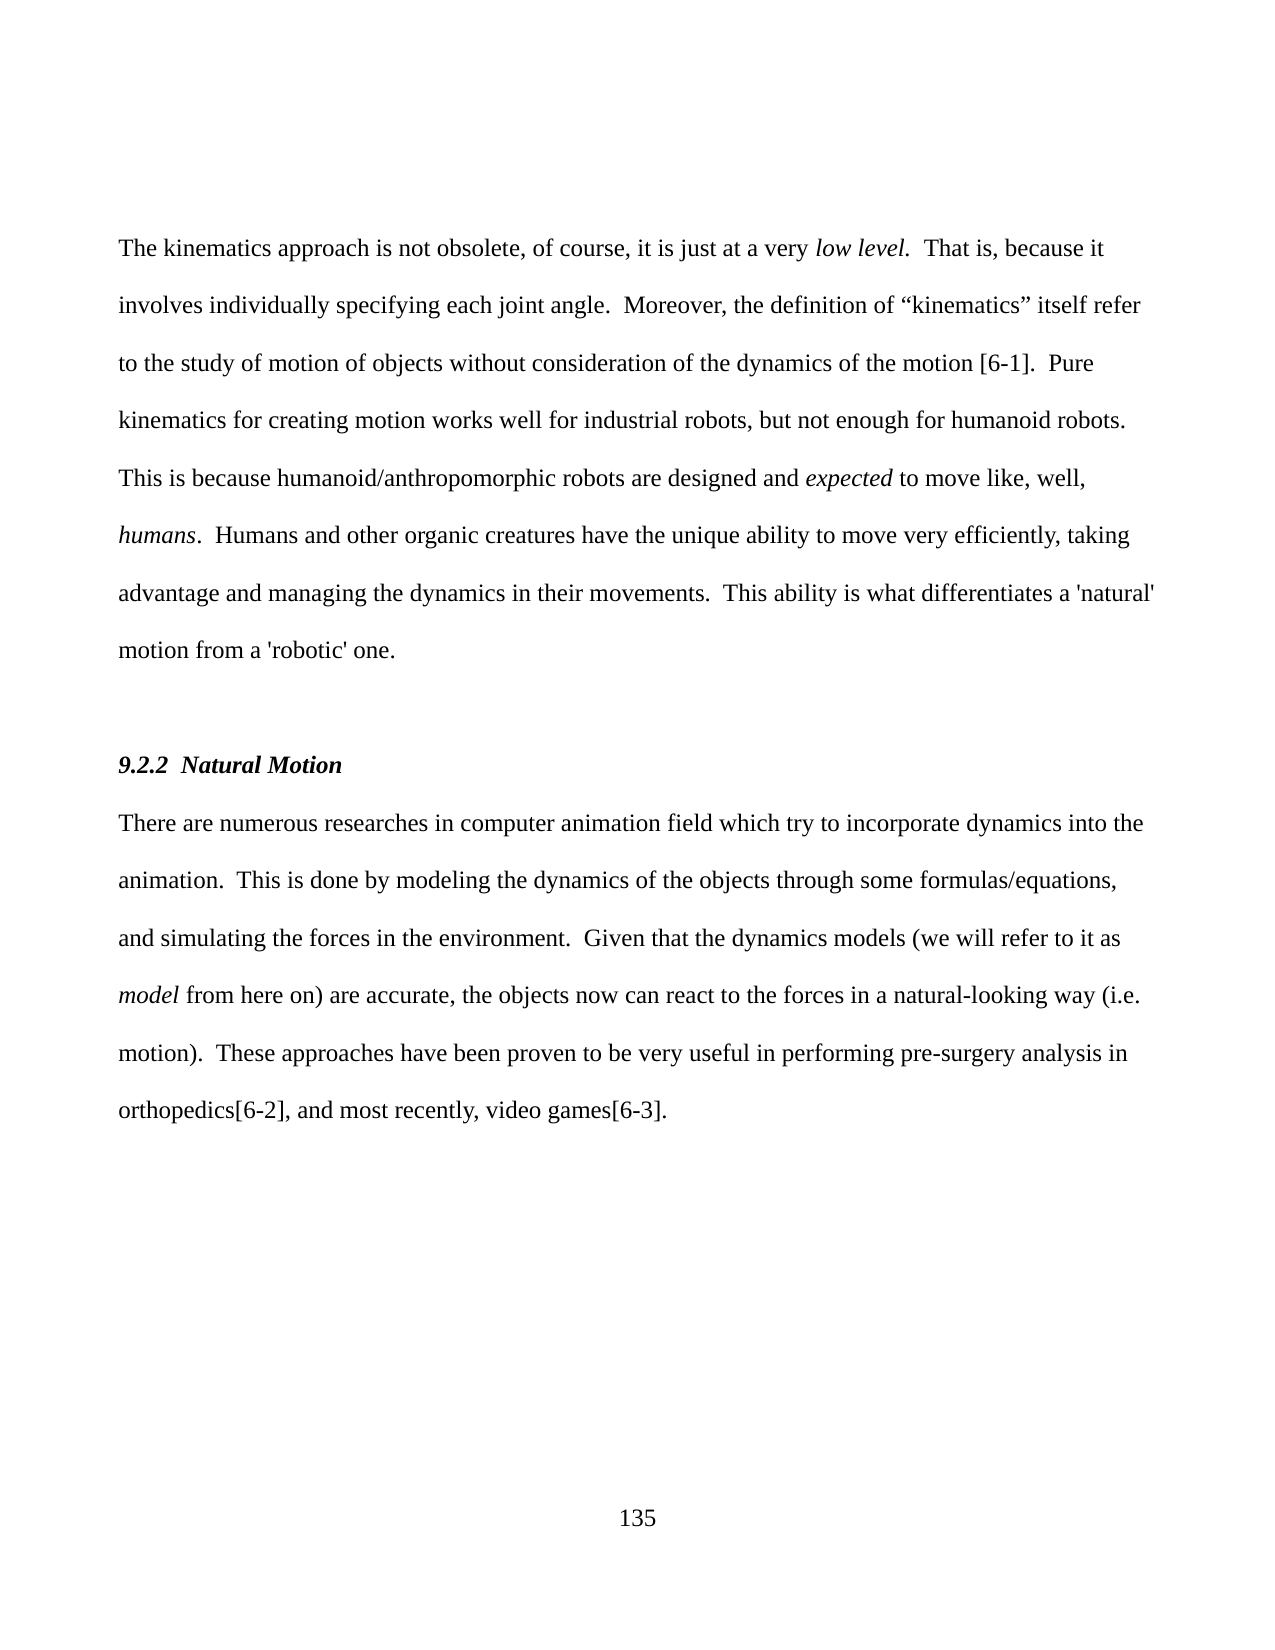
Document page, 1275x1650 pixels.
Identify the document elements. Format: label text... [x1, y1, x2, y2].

text 9.2.2 Natural Motion [118, 751, 1157, 779]
text There are numerous researches in computer animation field which try to incorporate dynamics into the animation. This is done by modeling the dynamics of the objects through some formulas/equations, and simulating the forces in the environment. Given that the dynamics models (we will refer to it as model from here on) are accurate, the objects now can react to the forces in a natural-looking way (i.e. motion). These approaches have been proven to be very useful in performing pre-surgery analysis in orthopedics[6-2], and most recently, video games[6-3]. [118, 808, 1157, 1124]
text The kinematics approach is not obsolete, of course, it is just at a very low level. That is, because it involves individually specifying each joint angle. Moreover, the definition of “kinematics” itself refer to the study of motion of objects without consideration of the dynamics of the motion [6-1]. Pure kinematics for creating motion works well for industrial robots, but not enough for humanoid robots. This is because humanoid/anthropomorphic robots are designed and expected to move like, well, humans. Humans and other organic creatures have the unique ability to move very efficiently, taking advantage and managing the dynamics in their movements. This ability is what differentiates a 'natural' motion from a 'robotic' one. [118, 233, 1157, 664]
